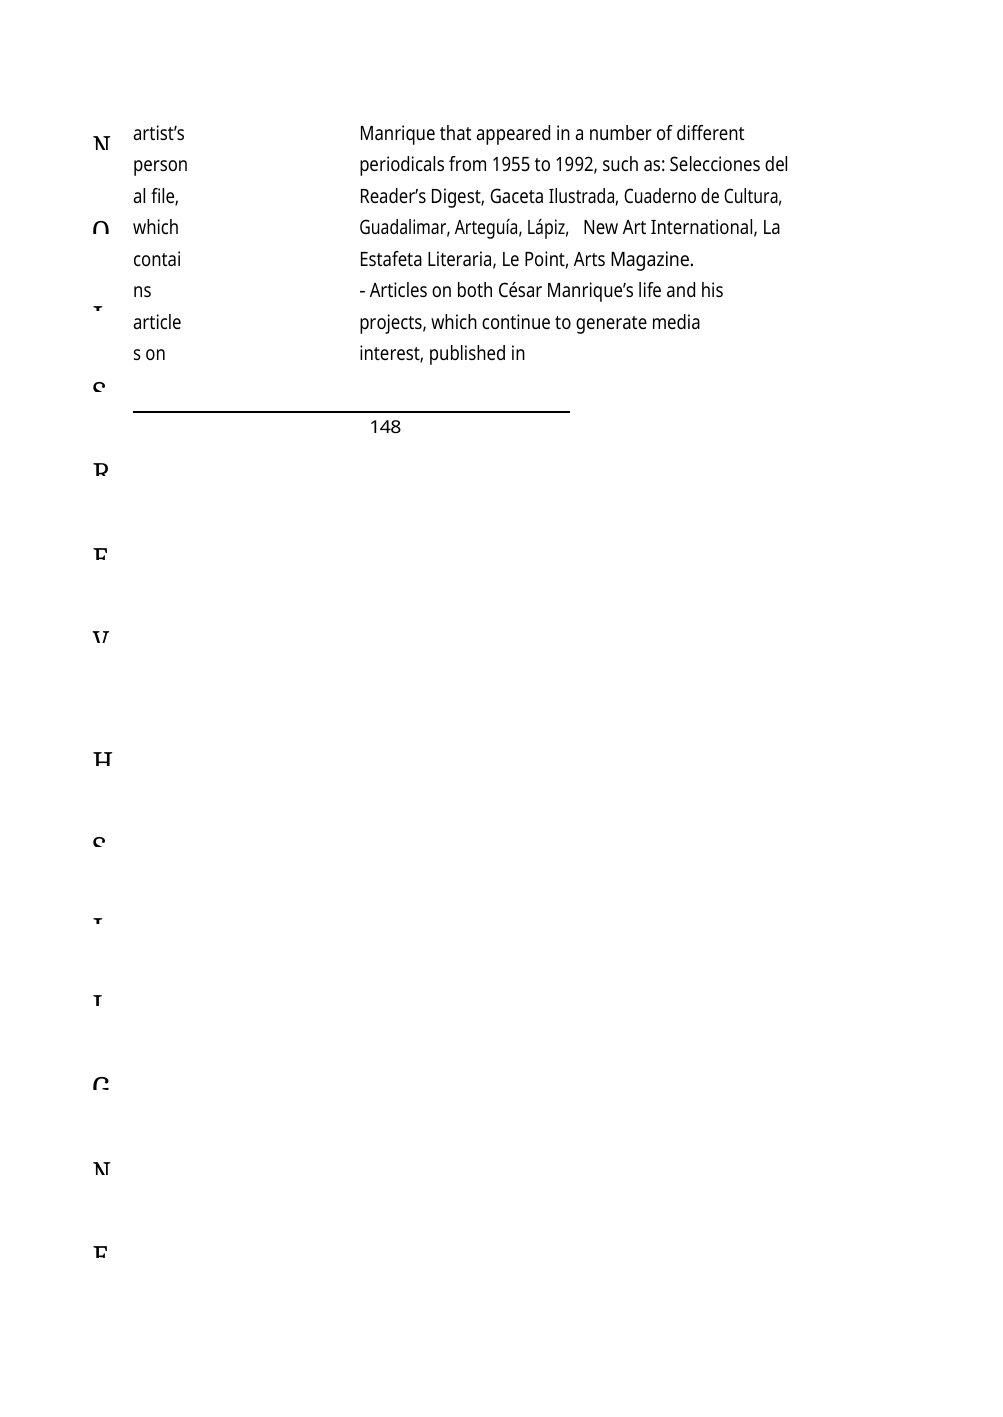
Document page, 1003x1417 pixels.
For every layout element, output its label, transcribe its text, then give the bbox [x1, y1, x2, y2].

text S [92, 831, 131, 846]
text V [92, 625, 131, 643]
text H [92, 745, 131, 766]
text G [92, 1071, 131, 1090]
text N [92, 130, 131, 149]
list Articles on both César Manrique’s life and his projects, which continue to generate media interest, published in [359, 277, 765, 367]
text I [92, 912, 131, 923]
list Manrique that appeared in a number of different periodicals from 1955 to 1992, such as: Selecciones del Reader’s Digest, Gaceta Ilustrada, Cuaderno de Cultura, Guadalimar, Arteguía, Lápiz, New Art International, La Estafeta Literaria, Le Point, Arts Magazine. [359, 119, 791, 272]
text I [92, 299, 131, 311]
text E [92, 1240, 131, 1258]
text N [92, 1155, 131, 1174]
text 148 [369, 415, 958, 439]
list artist’s personal file, which contains articles on [133, 119, 188, 367]
text O [92, 214, 131, 234]
text L [92, 988, 131, 1005]
text R [92, 457, 131, 476]
text S [92, 376, 131, 391]
text V [92, 632, 97, 643]
text E [92, 541, 131, 559]
